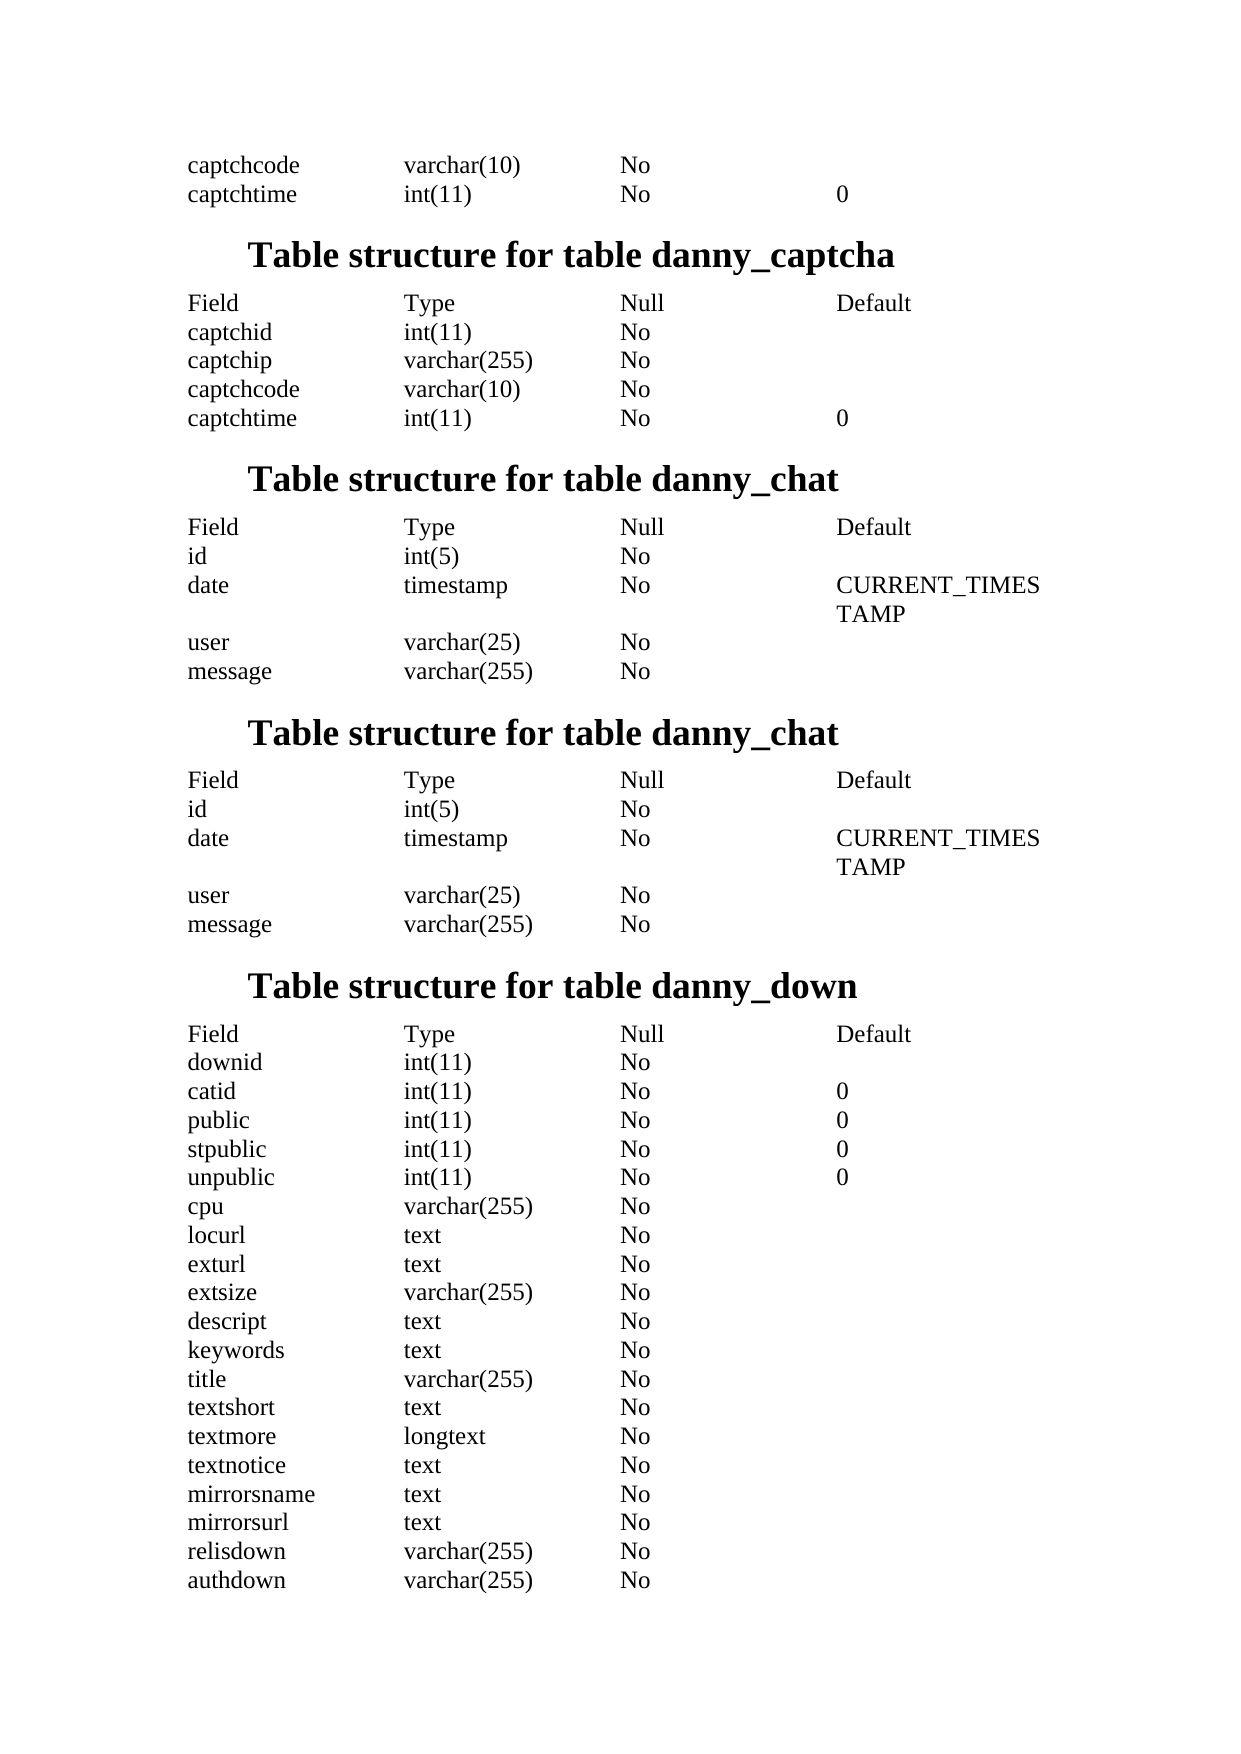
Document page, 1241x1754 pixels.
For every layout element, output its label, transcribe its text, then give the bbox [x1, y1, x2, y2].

table_cell user [188, 628, 404, 656]
table_cell captchip [188, 346, 404, 374]
table_cell varchar(255) [404, 1565, 620, 1594]
table_cell No [620, 1335, 836, 1364]
table_header Field [188, 1019, 404, 1047]
table_cell captchtime [188, 179, 404, 207]
table_cell No [620, 346, 836, 374]
table_cell int(11) [404, 1076, 620, 1105]
table_cell No [620, 1134, 836, 1162]
table_header Type [404, 1019, 620, 1047]
table_header Null [620, 766, 836, 794]
subtitle Table structure for table danny_captcha [187, 232, 1053, 276]
table_cell [836, 1508, 1053, 1536]
table_cell [836, 794, 1053, 823]
table_cell catid [188, 1076, 404, 1105]
table_cell No [620, 881, 836, 909]
table_cell No [620, 1306, 836, 1335]
table_header Default [836, 288, 1053, 317]
table_cell No [620, 823, 836, 881]
table_cell title [188, 1364, 404, 1392]
table_cell [836, 881, 1053, 909]
table_cell unpublic [188, 1163, 404, 1191]
table_cell [836, 1306, 1053, 1335]
table_cell timestamp [404, 570, 620, 627]
table_cell varchar(25) [404, 628, 620, 656]
table_cell No [620, 1393, 836, 1421]
table_cell [836, 1450, 1053, 1479]
table_cell [836, 317, 1053, 346]
table_cell public [188, 1105, 404, 1134]
table_cell text [404, 1450, 620, 1479]
table_cell textshort [188, 1393, 404, 1421]
table_cell No [620, 403, 836, 432]
table_cell 0 [836, 403, 1053, 432]
table_cell stpublic [188, 1134, 404, 1162]
table_header Null [620, 513, 836, 541]
table_cell captchid [188, 317, 404, 346]
table_cell int(11) [404, 1105, 620, 1134]
table_cell No [620, 656, 836, 685]
table_cell [836, 346, 1053, 374]
table_cell No [620, 1249, 836, 1277]
table_cell [836, 909, 1053, 938]
table_cell textnotice [188, 1450, 404, 1479]
table_cell [836, 1479, 1053, 1507]
table_cell text [404, 1479, 620, 1507]
table_cell varchar(255) [404, 1278, 620, 1306]
table_cell varchar(10) [404, 150, 620, 179]
table_cell date [188, 823, 404, 881]
subtitle Table structure for table danny_down [187, 963, 1053, 1006]
table_cell int(11) [404, 1163, 620, 1191]
table_cell captchcode [188, 150, 404, 179]
table_cell No [620, 1076, 836, 1105]
table_cell id [188, 541, 404, 570]
subtitle Table structure for table danny_chat [187, 710, 1053, 753]
table_cell No [620, 1048, 836, 1076]
table_cell cpu [188, 1191, 404, 1220]
table_cell exturl [188, 1249, 404, 1277]
table_cell locurl [188, 1220, 404, 1249]
table_cell int(11) [404, 179, 620, 207]
table_cell [836, 1536, 1053, 1565]
table_cell No [620, 1278, 836, 1306]
table_cell No [620, 317, 836, 346]
table_cell [836, 1421, 1053, 1450]
table_cell CURRENT_TIMESTAMP [836, 823, 1053, 881]
table_cell CURRENT_TIMESTAMP [836, 570, 1053, 627]
table_cell 0 [836, 1105, 1053, 1134]
table_header Default [836, 766, 1053, 794]
table_cell mirrorsname [188, 1479, 404, 1507]
table_cell [836, 1220, 1053, 1249]
table_cell mirrorsurl [188, 1508, 404, 1536]
table_cell No [620, 1220, 836, 1249]
table_cell int(11) [404, 1134, 620, 1162]
table_cell [836, 1335, 1053, 1364]
table_cell message [188, 909, 404, 938]
table_cell captchcode [188, 374, 404, 403]
table_cell [836, 1048, 1053, 1076]
table_header Null [620, 1019, 836, 1047]
table_cell No [620, 1536, 836, 1565]
table_cell varchar(255) [404, 909, 620, 938]
table_header Null [620, 288, 836, 317]
table_cell varchar(255) [404, 656, 620, 685]
table_cell [836, 541, 1053, 570]
table_cell user [188, 881, 404, 909]
table_cell text [404, 1335, 620, 1364]
table_cell extsize [188, 1278, 404, 1306]
table_cell No [620, 179, 836, 207]
table_cell [836, 1278, 1053, 1306]
table_cell No [620, 1479, 836, 1507]
table_cell authdown [188, 1565, 404, 1594]
table_cell No [620, 628, 836, 656]
table_cell No [620, 794, 836, 823]
table_cell text [404, 1220, 620, 1249]
table_header Default [836, 1019, 1053, 1047]
table_cell text [404, 1393, 620, 1421]
table_cell No [620, 1105, 836, 1134]
table_cell 0 [836, 1163, 1053, 1191]
table_cell text [404, 1306, 620, 1335]
table_cell No [620, 1364, 836, 1392]
table_header Default [836, 513, 1053, 541]
table_cell textmore [188, 1421, 404, 1450]
table_cell [836, 656, 1053, 685]
table_cell timestamp [404, 823, 620, 881]
table_header Field [188, 766, 404, 794]
table_cell [836, 150, 1053, 179]
table_cell int(11) [404, 1048, 620, 1076]
table_cell varchar(25) [404, 881, 620, 909]
table_header Field [188, 288, 404, 317]
table_cell text [404, 1508, 620, 1536]
table_cell int(5) [404, 541, 620, 570]
table_cell [836, 1565, 1053, 1594]
table_cell int(11) [404, 317, 620, 346]
table_cell No [620, 1508, 836, 1536]
table_cell No [620, 1163, 836, 1191]
table_cell keywords [188, 1335, 404, 1364]
table_header Type [404, 513, 620, 541]
table_header Type [404, 766, 620, 794]
table_cell No [620, 909, 836, 938]
table_cell longtext [404, 1421, 620, 1450]
table_cell id [188, 794, 404, 823]
table_cell varchar(255) [404, 1536, 620, 1565]
table_cell 0 [836, 1134, 1053, 1162]
subtitle Table structure for table danny_chat [187, 457, 1053, 500]
table_cell 0 [836, 1076, 1053, 1105]
table_cell 0 [836, 179, 1053, 207]
table_cell int(11) [404, 403, 620, 432]
table_cell No [620, 541, 836, 570]
table_cell downid [188, 1048, 404, 1076]
table_cell [836, 1364, 1053, 1392]
table_cell int(5) [404, 794, 620, 823]
table_cell relisdown [188, 1536, 404, 1565]
table_cell [836, 1191, 1053, 1220]
table_cell No [620, 374, 836, 403]
table_cell varchar(255) [404, 1364, 620, 1392]
table_cell No [620, 1565, 836, 1594]
table_cell No [620, 570, 836, 627]
table_cell varchar(255) [404, 1191, 620, 1220]
table_cell [836, 374, 1053, 403]
table_cell [836, 1393, 1053, 1421]
table_cell No [620, 1191, 836, 1220]
table_cell [836, 1249, 1053, 1277]
table_cell captchtime [188, 403, 404, 432]
table_cell No [620, 150, 836, 179]
table_cell No [620, 1450, 836, 1479]
table_cell text [404, 1249, 620, 1277]
table_cell descript [188, 1306, 404, 1335]
table_cell varchar(255) [404, 346, 620, 374]
table_cell varchar(10) [404, 374, 620, 403]
table_header Field [188, 513, 404, 541]
table_cell message [188, 656, 404, 685]
table_header Type [404, 288, 620, 317]
table_cell date [188, 570, 404, 627]
table_cell No [620, 1421, 836, 1450]
table_cell [836, 628, 1053, 656]
